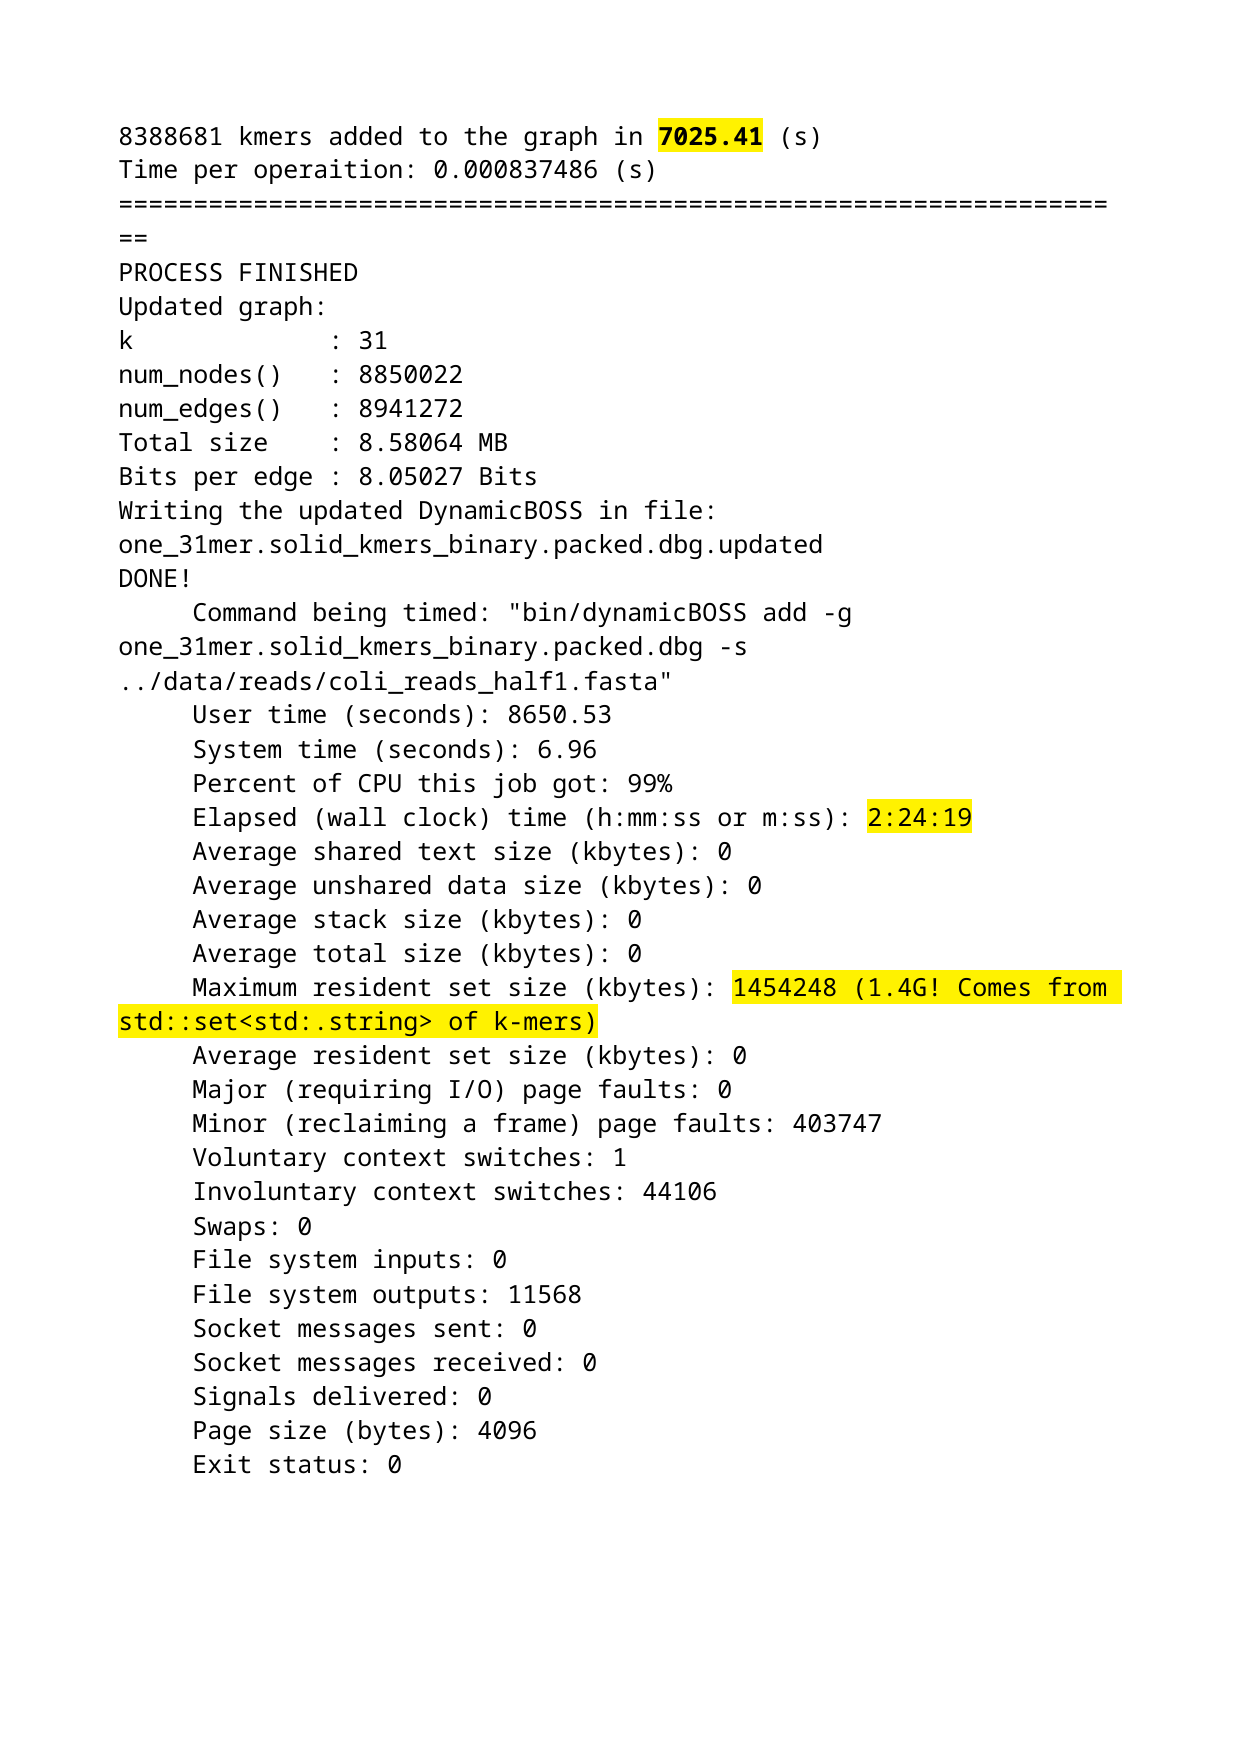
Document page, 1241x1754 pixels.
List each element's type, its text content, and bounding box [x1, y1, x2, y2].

text Maximum resident set size (kbytes): 1454248 (1.4G! Comes from std::set<std:.string> of k-mers) [118, 970, 1122, 1038]
text Bits per edge : 8.05027 Bits [118, 459, 1122, 493]
text Minor (reclaiming a frame) page faults: 403747 [118, 1106, 1122, 1140]
text Total size : 8.58064 MB [118, 425, 1122, 459]
text Average shared text size (kbytes): 0 [118, 833, 1122, 867]
text Page size (bytes): 4096 [118, 1412, 1122, 1447]
text User time (seconds): 8650.53 [118, 697, 1122, 731]
text File system inputs: 0 [118, 1242, 1122, 1276]
text Involuntary context switches: 44106 [118, 1174, 1122, 1208]
text Average unshared data size (kbytes): 0 [118, 867, 1122, 902]
text System time (seconds): 6.96 [118, 731, 1122, 765]
text Average resident set size (kbytes): 0 [118, 1038, 1122, 1072]
text Writing the updated DynamicBOSS in file: one_31mer.solid_kmers_binary.packed.dbg.updated [118, 493, 1122, 561]
text ==================================================================== [118, 186, 1122, 254]
text Command being timed: "bin/dynamicBOSS add -g one_31mer.solid_kmers_binary.packed.dbg -s ../data/reads/coli_reads_half1.fasta" [118, 595, 1122, 697]
text Exit status: 0 [118, 1447, 1122, 1481]
text num_edges() : 8941272 [118, 391, 1122, 425]
text Time per operaition: 0.000837486 (s) [118, 152, 1122, 186]
text PROCESS FINISHED [118, 254, 1122, 288]
text Percent of CPU this job got: 99% [118, 765, 1122, 799]
text DONE! [118, 561, 1122, 595]
text Socket messages sent: 0 [118, 1310, 1122, 1344]
text Average stack size (kbytes): 0 [118, 902, 1122, 936]
text Signals delivered: 0 [118, 1378, 1122, 1412]
text Average total size (kbytes): 0 [118, 936, 1122, 970]
text k : 31 [118, 322, 1122, 357]
text Voluntary context switches: 1 [118, 1140, 1122, 1174]
text Swaps: 0 [118, 1208, 1122, 1242]
text Elapsed (wall clock) time (h:mm:ss or m:ss): 2:24:19 [118, 799, 1122, 833]
text Socket messages received: 0 [118, 1344, 1122, 1378]
text Updated graph: [118, 288, 1122, 322]
text Major (requiring I/O) page faults: 0 [118, 1072, 1122, 1106]
text num_nodes() : 8850022 [118, 357, 1122, 391]
text File system outputs: 11568 [118, 1276, 1122, 1310]
text 8388681 kmers added to the graph in 7025.41 (s) [118, 118, 1122, 152]
